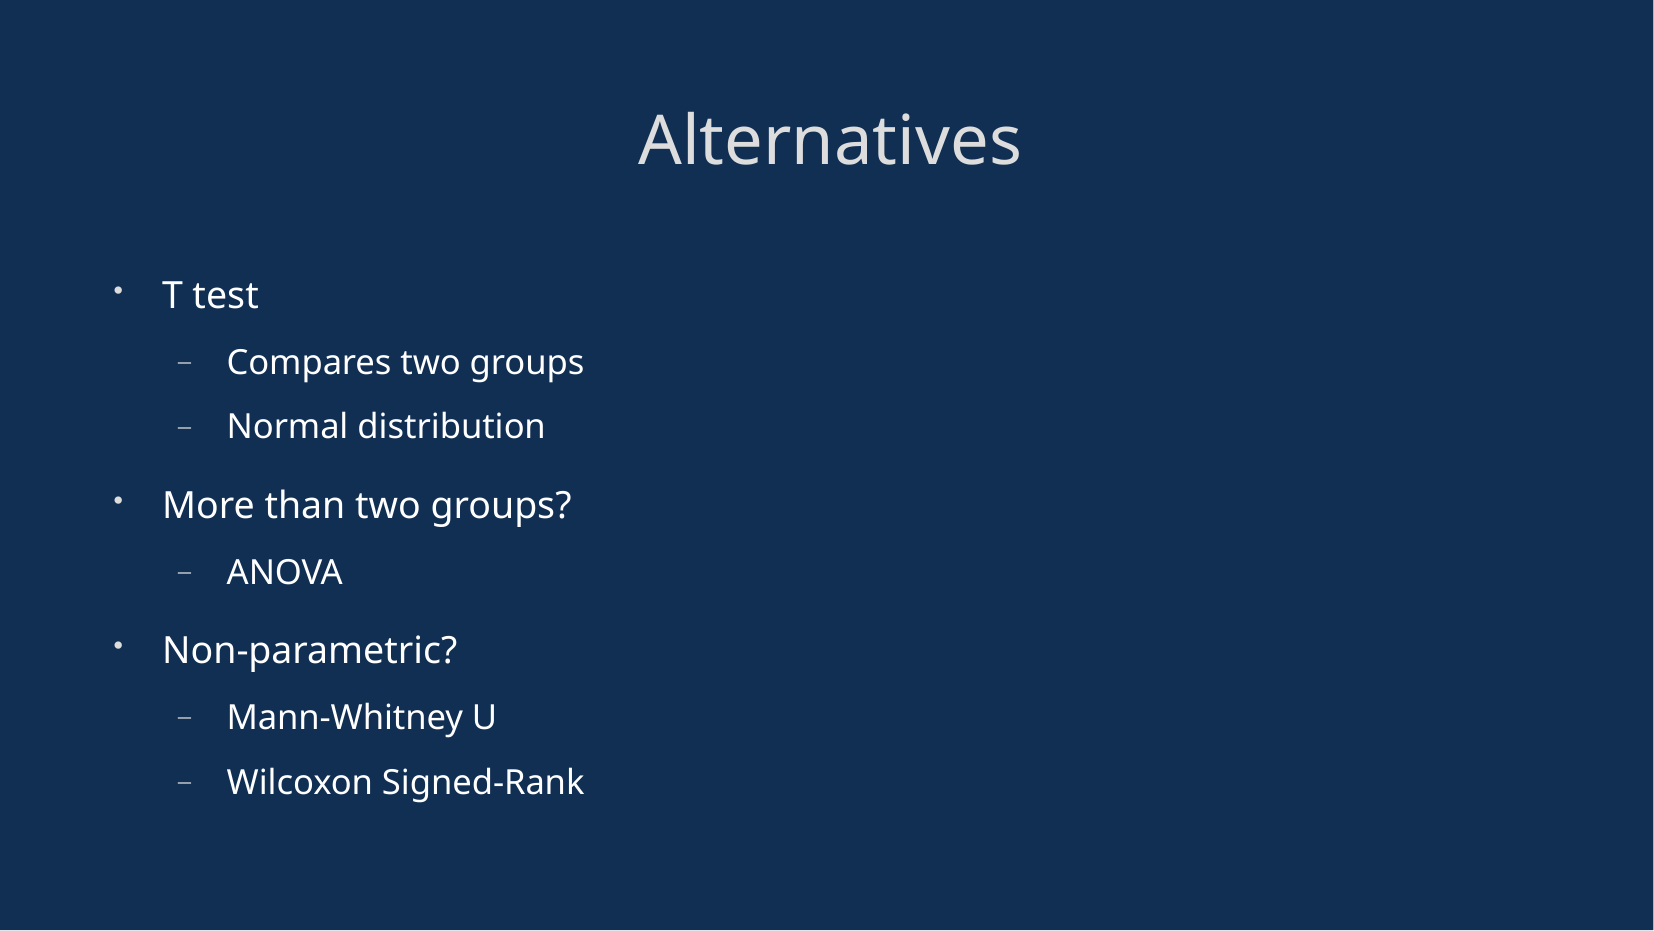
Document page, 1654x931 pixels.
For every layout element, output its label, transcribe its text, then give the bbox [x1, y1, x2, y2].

list T test Compares two groups Normal distribution More than two groups? ANOVA Non-parametric? Mann-Whitney U Wilcoxon Signed-Rank [97, 268, 1563, 806]
title Alternatives [97, 56, 1563, 220]
